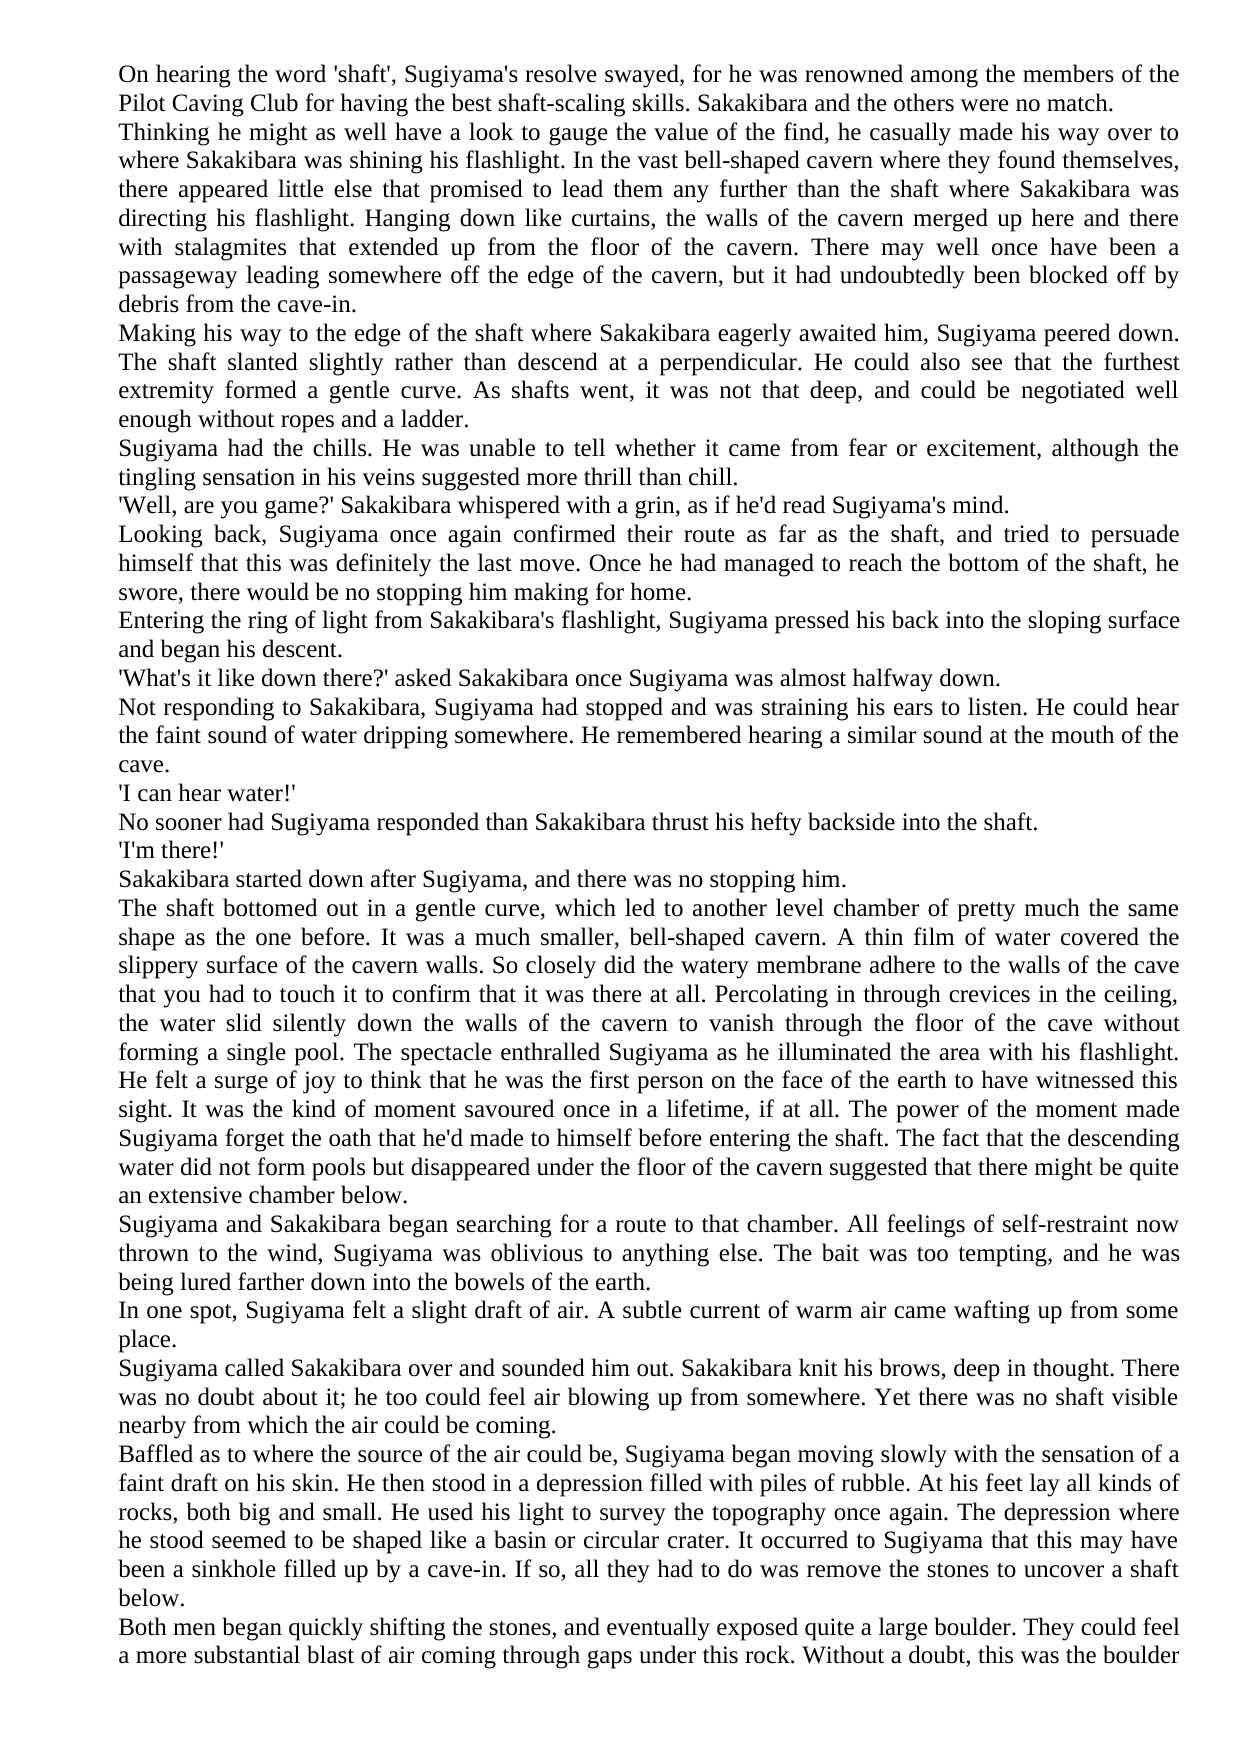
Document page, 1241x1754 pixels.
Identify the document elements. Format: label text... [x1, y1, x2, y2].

text Sugiyama and Sakakibara began searching for a route to that chamber. All feelings of self-restraint now thrown to the wind, Sugiyama was oblivious to anything else. The bait was too tempting, and he was being lured farther down into the bowels of the earth. [118, 1209, 1181, 1295]
text Both men began quickly shifting the stones, and eventually exposed quite a large boulder. They could feel a more substantial blast of air coming through gaps under this rock. Without a doubt, this was the boulder [118, 1612, 1181, 1669]
text On hearing the word 'shaft', Sugiyama's resolve swayed, for he was renowned among the members of the Pilot Caving Club for having the best shaft-scaling skills. Sakakibara and the others were no match. [118, 59, 1181, 117]
text Making his way to the edge of the shaft where Sakakibara eagerly awaited him, Sugiyama peered down. The shaft slanted slightly rather than descend at a perpendicular. He could also see that the furthest extremity formed a gentle curve. As shafts went, it was not that deep, and could be negotiated well enough without ropes and a ladder. [118, 318, 1181, 433]
text 'I'm there!' [118, 835, 1181, 864]
text Sakakibara started down after Sugiyama, and there was no stopping him. [118, 864, 1181, 893]
text Thinking he might as well have a look to gauge the value of the find, he casually made his way over to where Sakakibara was shining his flashlight. In the vast bell-shaped cavern where they found themselves, there appeared little else that promised to lead them any further than the shaft where Sakakibara was directing his flashlight. Hanging down like curtains, the walls of the cavern merged up here and there with stalagmites that extended up from the floor of the cavern. There may well once have been a passageway leading somewhere off the edge of the cavern, but it had undoubtedly been blocked off by debris from the cave-in. [118, 117, 1181, 318]
text In one spot, Sugiyama felt a slight draft of air. A subtle current of warm air came wafting up from some place. [118, 1295, 1181, 1353]
text Not responding to Sakakibara, Sugiyama had stopped and was straining his ears to listen. He could hear the faint sound of water dripping somewhere. He remembered hearing a similar sound at the mouth of the cave. [118, 692, 1181, 778]
text Looking back, Sugiyama once again confirmed their route as far as the shaft, and tried to persuade himself that this was definitely the last move. Once he had managed to reach the bottom of the shaft, he swore, there would be no stopping him making for home. [118, 519, 1181, 605]
text 'I can hear water!' [118, 778, 1181, 807]
text Sugiyama called Sakakibara over and sounded him out. Sakakibara knit his brows, deep in thought. There was no doubt about it; he too could feel air blowing up from somewhere. Yet there was no shaft visible nearby from which the air could be coming. [118, 1353, 1181, 1439]
text The shaft bottomed out in a gentle curve, which led to another level chamber of pretty much the same shape as the one before. It was a much smaller, bell-shaped cavern. A thin film of water covered the slippery surface of the cavern walls. So closely did the watery membrane adhere to the walls of the cave that you had to touch it to confirm that it was there at all. Percolating in through crevices in the ceiling, the water slid silently down the walls of the cavern to vanish through the floor of the cave without forming a single pool. The spectacle enthralled Sugiyama as he illuminated the area with his flashlight. He felt a surge of joy to think that he was the first person on the face of the earth to have witnessed this sight. It was the kind of moment savoured once in a lifetime, if at all. The power of the moment made Sugiyama forget the oath that he'd made to himself before entering the shaft. The fact that the descending water did not form pools but disappeared under the floor of the cavern suggested that there might be quite an extensive chamber below. [118, 893, 1181, 1209]
text 'What's it like down there?' asked Sakakibara once Sugiyama was almost halfway down. [118, 663, 1181, 692]
text Baffled as to where the source of the air could be, Sugiyama began moving slowly with the sensation of a faint draft on his skin. He then stood in a depression filled with piles of rubble. At his feet lay all kinds of rocks, both big and small. He used his light to survey the topography once again. The depression where he stood seemed to be shaped like a basin or circular crater. It occurred to Sugiyama that this may have been a sinkhole filled up by a cave-in. If so, all they had to do was remove the stones to uncover a shaft below. [118, 1439, 1181, 1612]
text Entering the ring of light from Sakakibara's flashlight, Sugiyama pressed his back into the sloping surface and began his descent. [118, 605, 1181, 663]
text No sooner had Sugiyama responded than Sakakibara thrust his hefty backside into the shaft. [118, 807, 1181, 835]
text Sugiyama had the chills. He was unable to tell whether it came from fear or excitement, although the tingling sensation in his veins suggested more thrill than chill. [118, 433, 1181, 490]
text 'Well, are you game?' Sakakibara whispered with a grin, as if he'd read Sugiyama's mind. [118, 490, 1181, 519]
